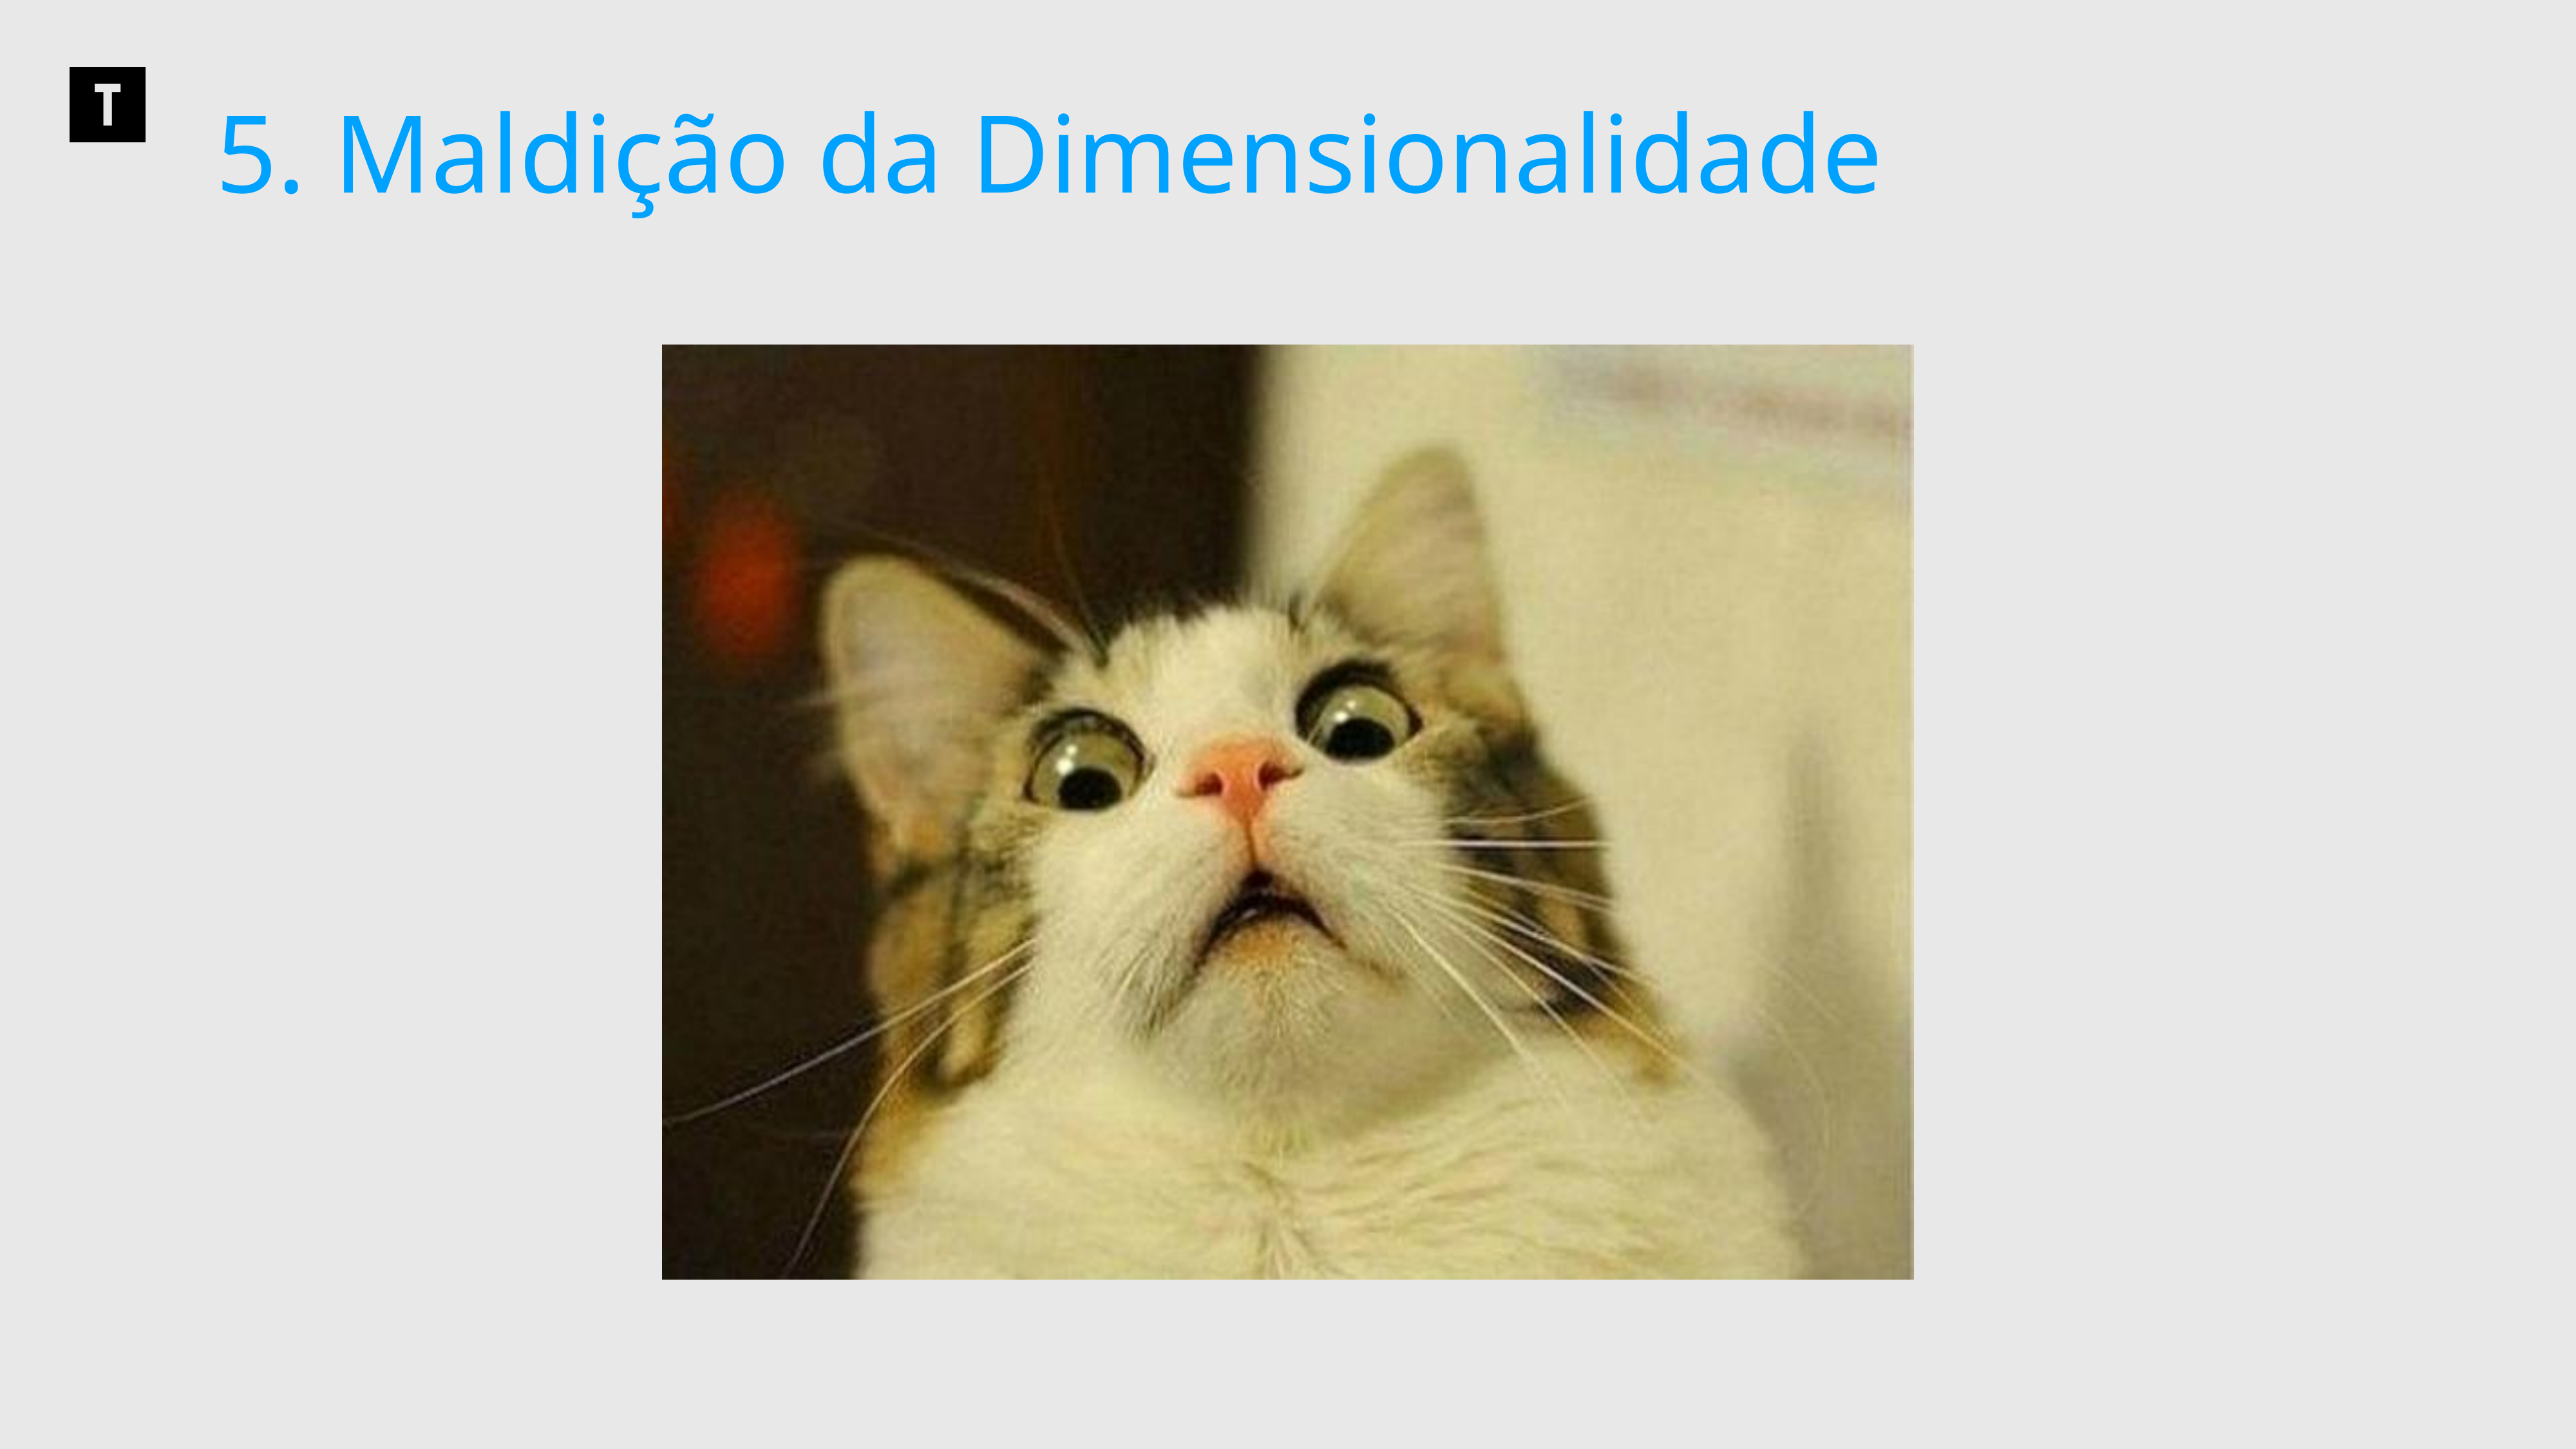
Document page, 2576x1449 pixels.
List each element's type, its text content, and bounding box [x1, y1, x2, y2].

text_box 5. Maldição da Dimensionalidade [211, 80, 2099, 220]
picture [70, 67, 146, 142]
picture [662, 345, 1914, 1280]
